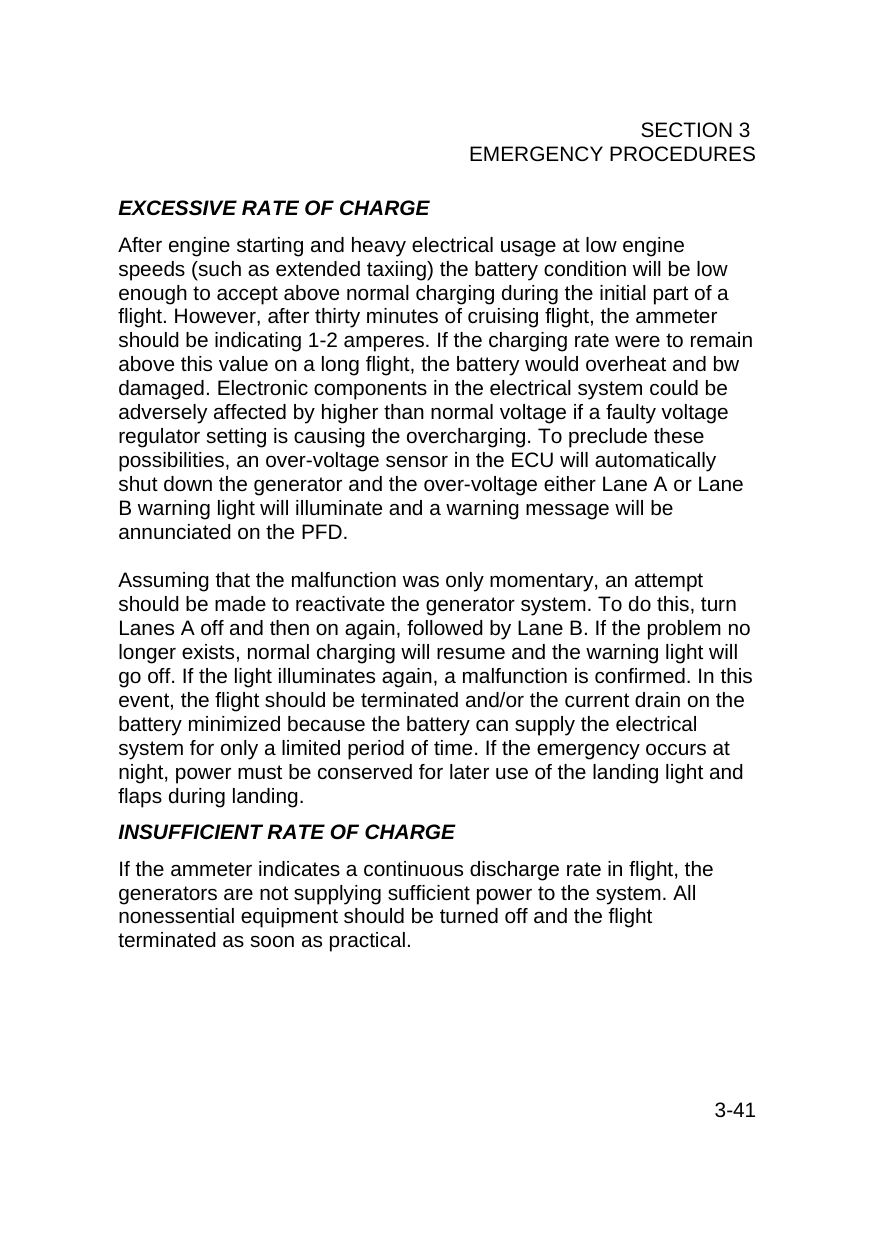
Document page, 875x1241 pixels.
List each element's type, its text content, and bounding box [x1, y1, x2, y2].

text After engine starting and heavy electrical usage at low engine speeds (such as extended taxiing) the battery condition will be low enough to accept above normal charging during the initial part of a flight. However, after thirty minutes of cruising flight, the ammeter should be indicating 1-2 amperes. If the charging rate were to remain above this value on a long flight, the battery would overheat and bw damaged. Electronic components in the electrical system could be adversely affected by higher than normal voltage if a faulty voltage regulator setting is causing the overcharging. To preclude these possibilities, an over-voltage sensor in the ECU will automatically shut down the generator and the over-voltage either Lane A or Lane B warning light will illuminate and a warning message will be annunciated on the PFD. [118, 232, 756, 544]
subtitle EXCESSIVE RATE OF CHARGE [118, 196, 756, 220]
text Assuming that the malfunction was only momentary, an attempt should be made to reactivate the generator system. To do this, turn Lanes A off and then on again, followed by Lane B. If the problem no longer exists, normal charging will resume and the warning light will go off. If the light illuminates again, a malfunction is confirmed. In this event, the flight should be terminated and/or the current drain on the battery minimized because the battery can supply the electrical system for only a limited period of time. If the emergency occurs at night, power must be conserved for later use of the landing light and flaps during landing. [118, 568, 756, 807]
text If the ammeter indicates a continuous discharge rate in flight, the generators are not supplying sufficient power to the system. All nonessential equipment should be turned off and the flight terminated as soon as practical. [118, 856, 756, 952]
subtitle INSUFFICIENT RATE OF CHARGE [118, 820, 756, 844]
